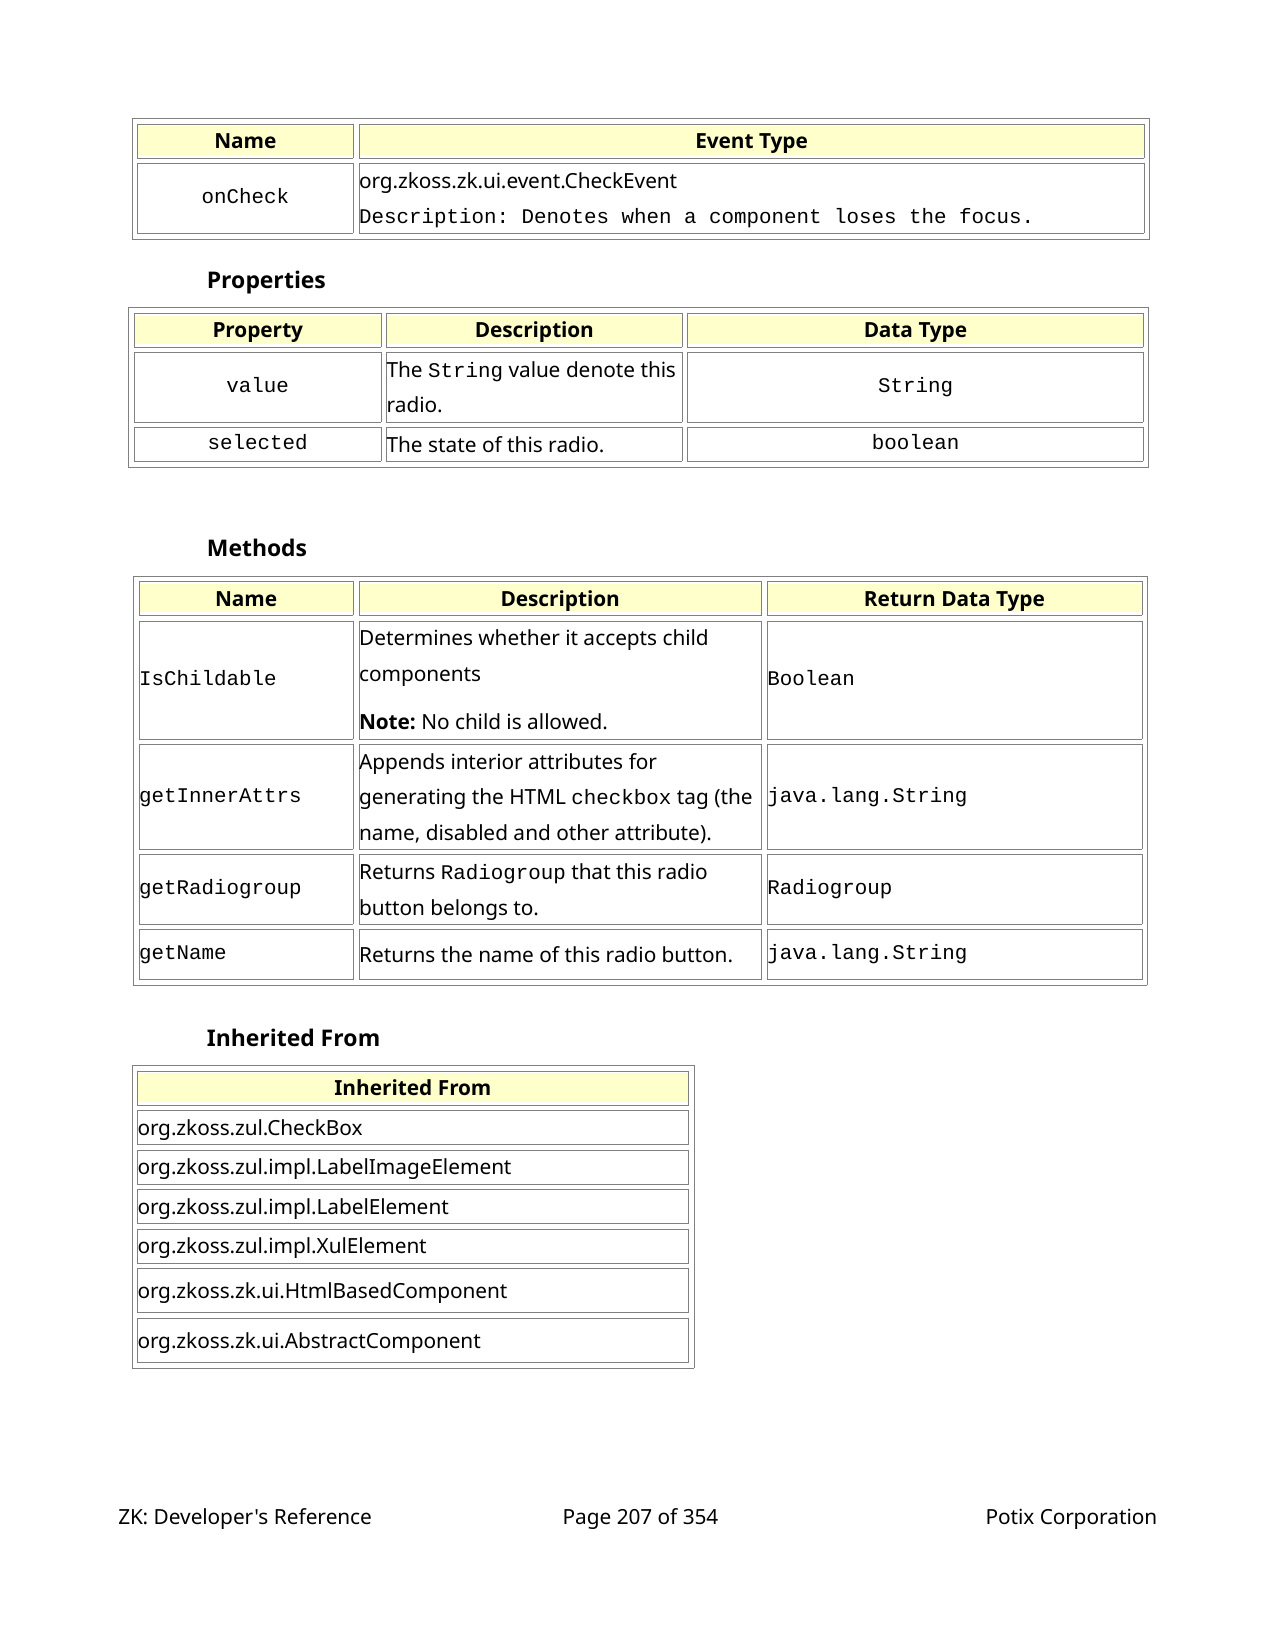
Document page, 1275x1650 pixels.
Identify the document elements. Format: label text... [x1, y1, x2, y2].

table_header Name [134, 119, 356, 158]
table_cell java.lang.String [764, 924, 1144, 979]
table_header Inherited From [134, 1066, 691, 1104]
table_cell Determines whether it accepts child components Note: No child is allowed. [356, 615, 764, 739]
table_cell java.lang.String [764, 739, 1144, 849]
table_cell value [131, 347, 383, 422]
table_header Data Type [685, 308, 1146, 347]
table_cell org.zkoss.zul.impl.LabelElement [134, 1184, 691, 1223]
table_header Description [384, 308, 685, 347]
table_cell Returns Radiogroup that this radio button belongs to. [356, 849, 764, 924]
subtitle Inherited From [207, 1021, 1157, 1053]
table_cell Radiogroup [764, 849, 1144, 924]
table_cell org.zkoss.zk.ui.event.CheckEvent Description: Denotes when a component loses the focus. [356, 158, 1147, 233]
table_cell getRadiogroup [136, 849, 356, 924]
table_cell onCheck [134, 158, 356, 233]
table_cell IsChildable [136, 615, 356, 739]
table_cell The state of this radio. [384, 422, 685, 461]
table_cell org.zkoss.zk.ui.AbstractComponent [134, 1312, 691, 1362]
table_header Return Data Type [764, 577, 1144, 615]
table_cell org.zkoss.zul.impl.LabelImageElement [134, 1144, 691, 1183]
table_cell The String value denote this radio. [384, 347, 685, 422]
table_cell Boolean [764, 615, 1144, 739]
table_cell String [685, 347, 1146, 422]
table_cell org.zkoss.zk.ui.HtmlBasedComponent [134, 1263, 691, 1312]
table_cell org.zkoss.zul.CheckBox [134, 1105, 691, 1144]
table_cell getInnerAttrs [136, 739, 356, 849]
table_header Property [131, 308, 383, 347]
table_cell boolean [685, 422, 1146, 461]
subtitle Properties [207, 263, 1157, 295]
table_cell Appends interior attributes for generating the HTML checkbox tag (the name, disabled and other attribute). [356, 739, 764, 849]
table_cell selected [131, 422, 383, 461]
subtitle Methods [207, 532, 1157, 563]
table_cell getName [136, 924, 356, 979]
table_header Event Type [356, 119, 1147, 158]
table_header Name [136, 577, 356, 615]
table_cell Returns the name of this radio button. [356, 924, 764, 979]
table_cell org.zkoss.zul.impl.XulElement [134, 1223, 691, 1262]
table_header Description [356, 577, 764, 615]
